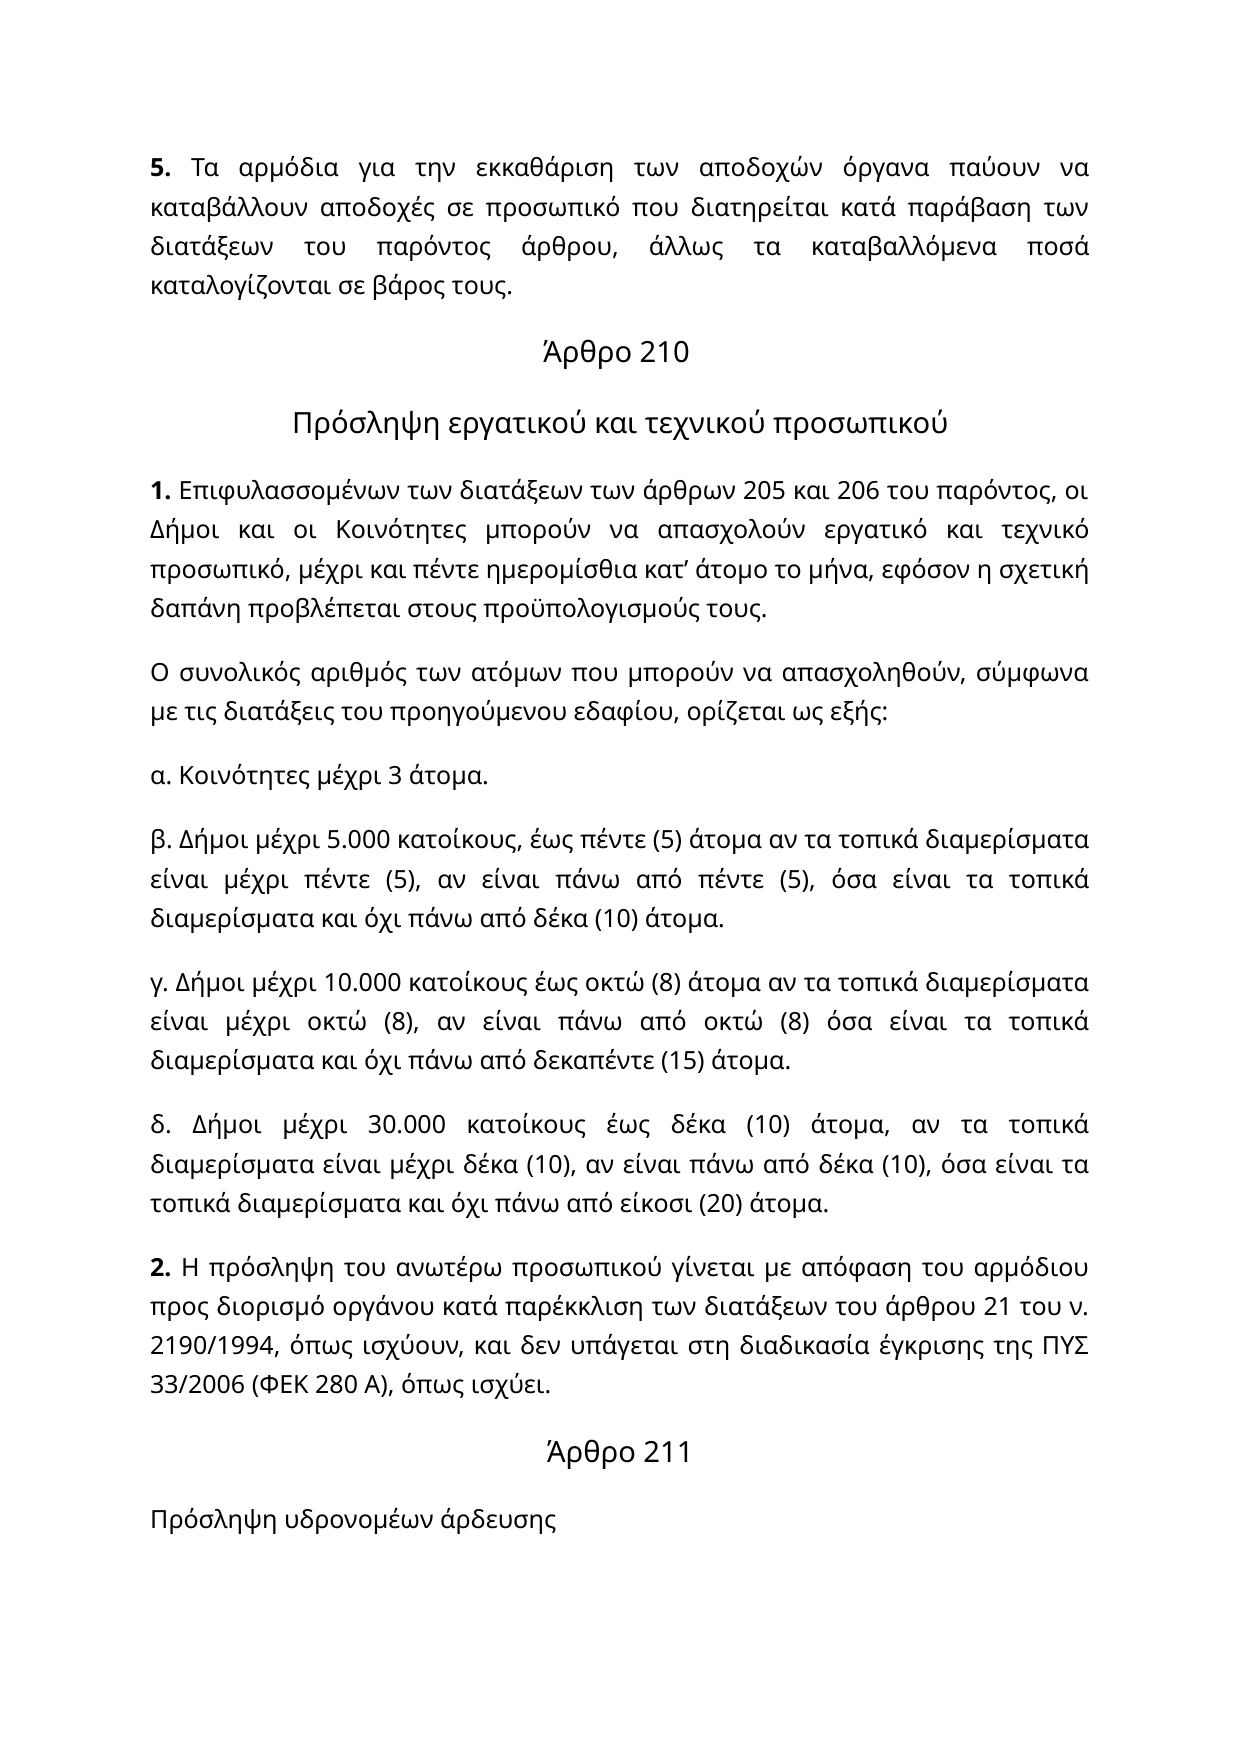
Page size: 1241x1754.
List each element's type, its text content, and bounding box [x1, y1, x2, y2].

text 1. Επιφυλασσομένων των διατάξεων των άρθρων 205 και 206 του παρόντος, οι Δήμοι και οι Κοινότητες μπορούν να απασχολούν εργατικό και τεχνικό προσωπικό, μέχρι και πέντε ημερομίσθια κατ’ άτομο το μήνα, εφόσον η σχετική δαπάνη προβλέπεται στους προϋπολογισμούς τους. [150, 473, 1090, 624]
subtitle Άρθρο 211 [150, 1431, 1090, 1471]
text Ο συνολικός αριθμός των ατόμων που μπορούν να απασχοληθούν, σύμφωνα με τις διατάξεις του προηγούμενου εδαφίου, ορίζεται ως εξής: [150, 654, 1090, 728]
text α. Κοινότητες μέχρι 3 άτομα. [150, 758, 1090, 792]
text δ. Δήμοι μέχρι 30.000 κατοίκους έως δέκα (10) άτομα, αν τα τοπικά διαμερίσματα είναι μέχρι δέκα (10), αν είναι πάνω από δέκα (10), όσα είναι τα τοπικά διαμερίσματα και όχι πάνω από είκοσι (20) άτομα. [150, 1107, 1090, 1219]
subtitle Πρόσληψη εργατικού και τεχνικού προσωπικού [150, 402, 1090, 442]
subtitle Άρθρο 210 [150, 332, 1090, 371]
text β. Δήμοι μέχρι 5.000 κατοίκους, έως πέντε (5) άτομα αν τα τοπικά διαμερίσματα είναι μέχρι πέντε (5), αν είναι πάνω από πέντε (5), όσα είναι τα τοπικά διαμερίσματα και όχι πάνω από δέκα (10) άτομα. [150, 822, 1090, 934]
text γ. Δήμοι μέχρι 10.000 κατοίκους έως οκτώ (8) άτομα αν τα τοπικά διαμερίσματα είναι μέχρι οκτώ (8), αν είναι πάνω από οκτώ (8) όσα είναι τα τοπικά διαμερίσματα και όχι πάνω από δεκαπέντε (15) άτομα. [150, 964, 1090, 1077]
text 5. Τα αρμόδια για την εκκαθάριση των αποδοχών όργανα παύουν να καταβάλλουν αποδοχές σε προσωπικό που διατηρείται κατά παράβαση των διατάξεων του παρόντος άρθρου, άλλως τα καταβαλλόμενα ποσά καταλογίζονται σε βάρος τους. [150, 150, 1090, 302]
text Πρόσληψη υδρονομέων άρδευσης [150, 1502, 1090, 1536]
text 2. Η πρόσληψη του ανωτέρω προσωπικού γίνεται με απόφαση του αρμόδιου προς διορισμό οργάνου κατά παρέκκλιση των διατάξεων του άρθρου 21 του ν. 2190/1994, όπως ισχύουν, και δεν υπάγεται στη διαδικασία έγκρισης της ΠΥΣ 33/2006 (ΦΕΚ 280 Α), όπως ισχύει. [150, 1249, 1090, 1401]
